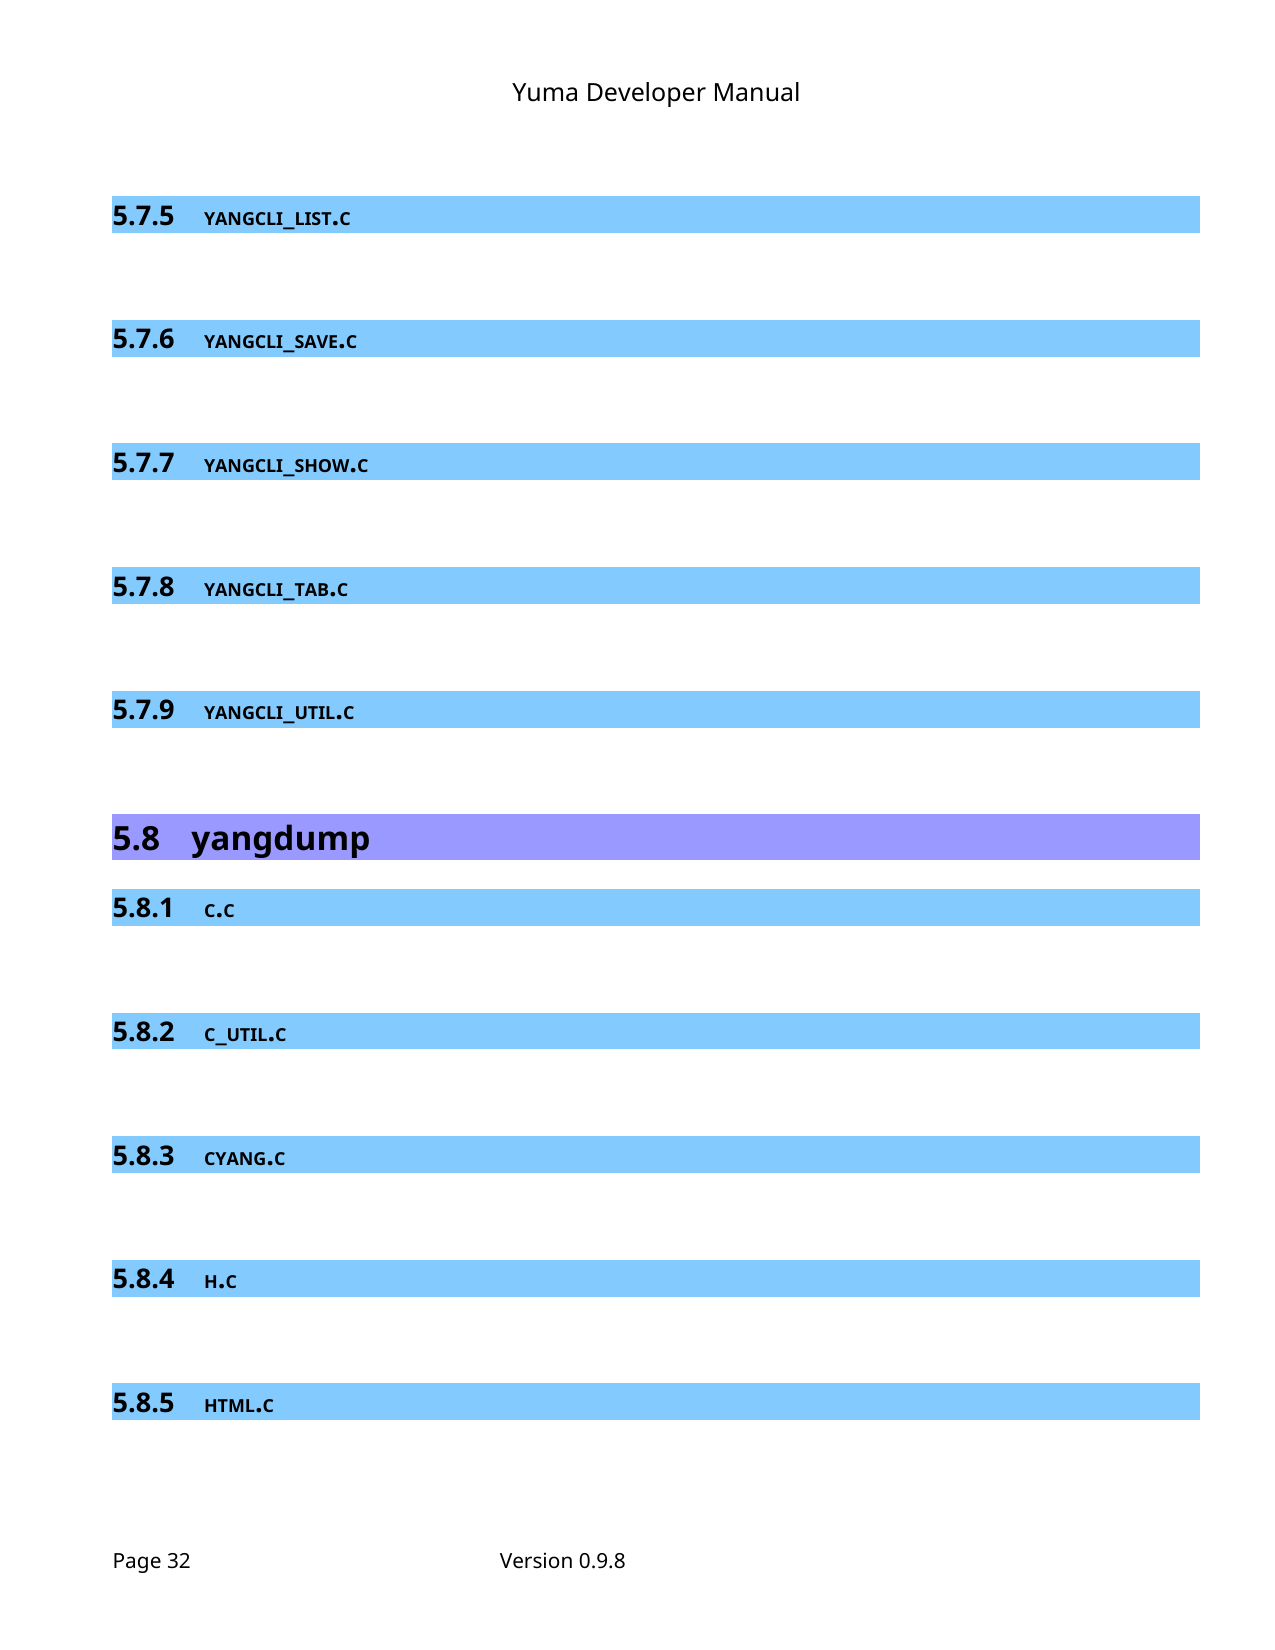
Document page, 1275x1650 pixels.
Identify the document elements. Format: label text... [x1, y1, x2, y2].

subtitle h.c [112, 1260, 1200, 1297]
subtitle yangcli_save.c [112, 320, 1200, 357]
subtitle yangcli_show.c [112, 443, 1200, 480]
subtitle c.c [112, 889, 1200, 926]
subtitle yangcli_list.c [112, 196, 1200, 233]
subtitle cyang.c [112, 1136, 1200, 1173]
subtitle yangdump [112, 814, 1200, 860]
subtitle html.c [112, 1383, 1200, 1420]
subtitle yangcli_util.c [112, 691, 1200, 728]
subtitle yangcli_tab.c [112, 567, 1200, 604]
subtitle c_util.c [112, 1013, 1200, 1049]
